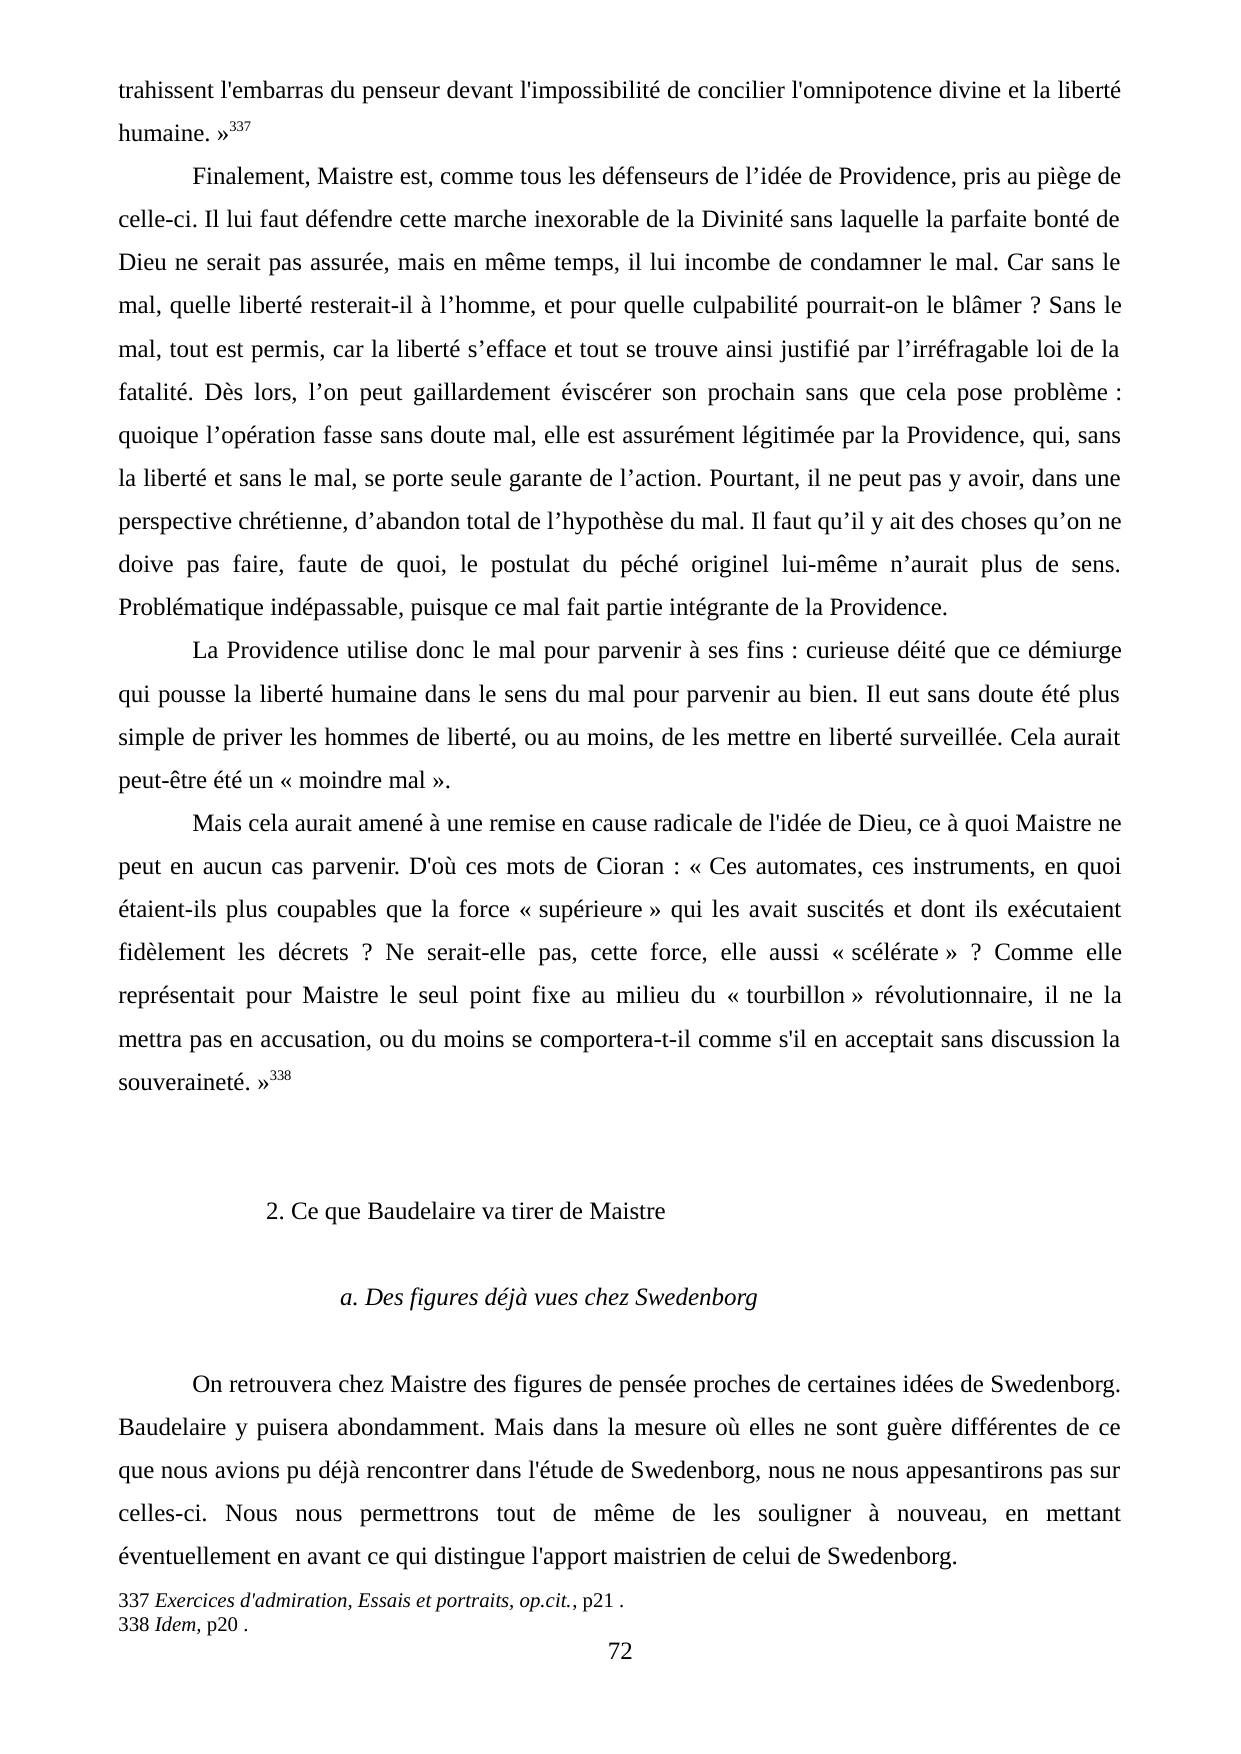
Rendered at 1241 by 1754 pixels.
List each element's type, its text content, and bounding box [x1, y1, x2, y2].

text On retrouvera chez Maistre des figures de pensée proches de certaines idées de Swedenborg. Baudelaire y puisera abondamment. Mais dans la mesure où elles ne sont guère différentes de ce que nous avions pu déjà rencontrer dans l'étude de Swedenborg, nous ne nous appesantirons pas sur celles-ci. Nous nous permettrons tout de même de les souligner à nouveau, en mettant éventuellement en avant ce qui distingue l'apport maistrien de celui de Swedenborg. [118, 1369, 1122, 1570]
text a. Des figures déjà vues chez Swedenborg [118, 1282, 1122, 1311]
text La Providence utilise donc le mal pour parvenir à ses fins : curieuse déité que ce démiurge qui pousse la liberté humaine dans le sens du mal pour parvenir au bien. Il eut sans doute été plus simple de priver les hommes de liberté, ou au moins, de les mettre en liberté surveillée. Cela aurait peut-être été un « moindre mal ». [118, 636, 1122, 794]
text trahissent l'embarras du penseur devant l'impossibilité de concilier l'omnipotence divine et la liberté humaine. » [118, 75, 1122, 147]
text Finalement, Maistre est, comme tous les défenseurs de l’idée de Providence, pris au piège de celle-ci. Il lui faut défendre cette marche inexorable de la Divinité sans laquelle la parfaite bonté de Dieu ne serait pas assurée, mais en même temps, il lui incombe de condamner le mal. Car sans le mal, quelle liberté resterait-il à l’homme, et pour quelle culpabilité pourrait-on le blâmer ? Sans le mal, tout est permis, car la liberté s’efface et tout se trouve ainsi justifié par l’irréfragable loi de la fatalité. Dès lors, l’on peut gaillardement éviscérer son prochain sans que cela pose problème : quoique l’opération fasse sans doute mal, elle est assurément légitimée par la Providence, qui, sans la liberté et sans le mal, se porte seule garante de l’action. Pourtant, il ne peut pas y avoir, dans une perspective chrétienne, d’abandon total de l’hypothèse du mal. Il faut qu’il y ait des choses qu’on ne doive pas faire, faute de quoi, le postulat du péché originel lui-même n’aurait plus de sens. Problématique indépassable, puisque ce mal fait partie intégrante de la Providence. [118, 161, 1122, 621]
text Exercices d'admiration, Essais et portraits, op.cit., p21 . [118, 1588, 1122, 1612]
text 2. Ce que Baudelaire va tirer de Maistre [118, 1196, 1122, 1225]
text Idem, p20 . [118, 1612, 1122, 1636]
text Mais cela aurait amené à une remise en cause radicale de l'idée de Dieu, ce à quoi Maistre ne peut en aucun cas parvenir. D'où ces mots de Cioran : « Ces automates, ces instruments, en quoi étaient-ils plus coupables que la force « supérieure » qui les avait suscités et dont ils exécutaient fidèlement les décrets ? Ne serait-elle pas, cette force, elle aussi « scélérate » ? Comme elle représentait pour Maistre le seul point fixe au milieu du « tourbillon » révolutionnaire, il ne la mettra pas en accusation, ou du moins se comportera-t-il comme s'il en acceptait sans discussion la souveraineté. » [118, 808, 1122, 1096]
